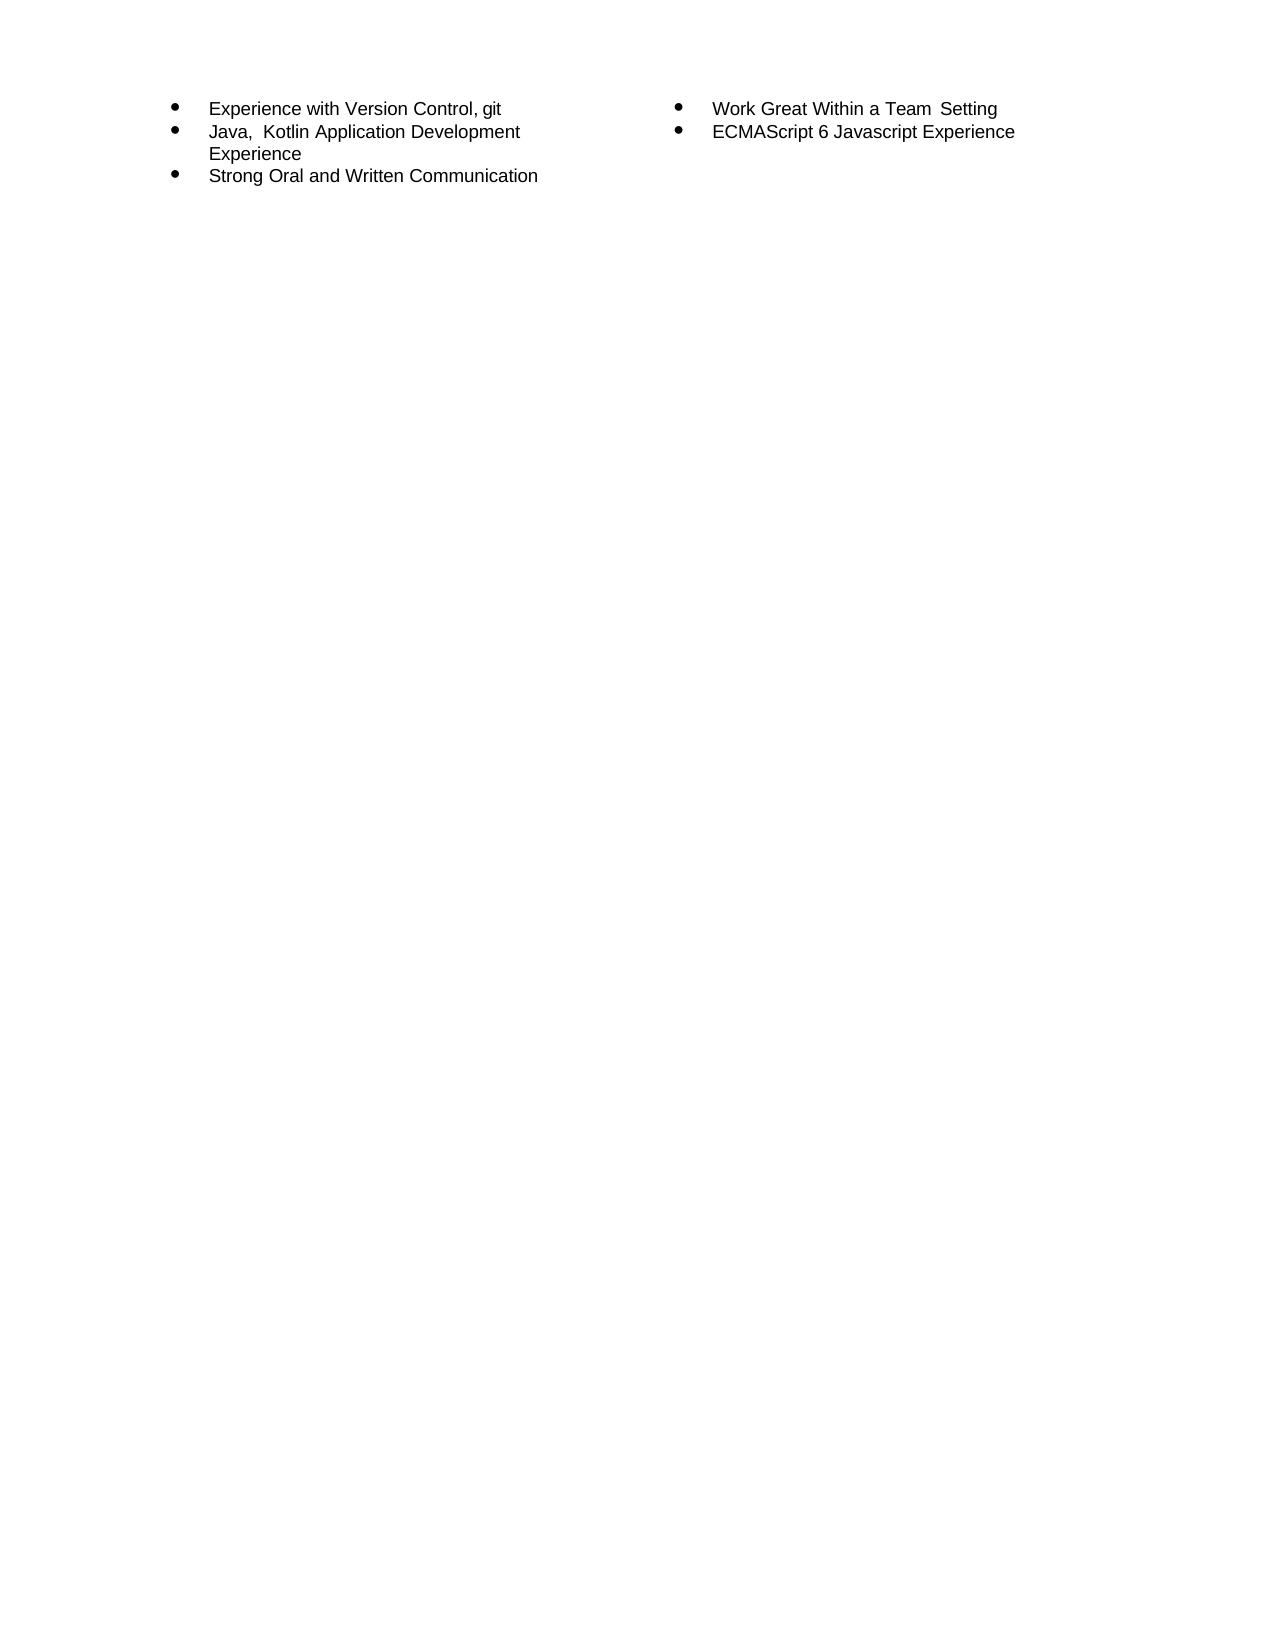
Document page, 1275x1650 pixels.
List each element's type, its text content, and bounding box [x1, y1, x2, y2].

list ECMAScript 6 Javascript Experience [674, 120, 1123, 143]
list Strong Oral and Written Communication [171, 164, 581, 187]
list Work Great Within a Team Setting [674, 98, 1123, 120]
list Java, Kotlin Application Development Experience [171, 120, 581, 164]
list Experience with Version Control, git [171, 98, 581, 120]
